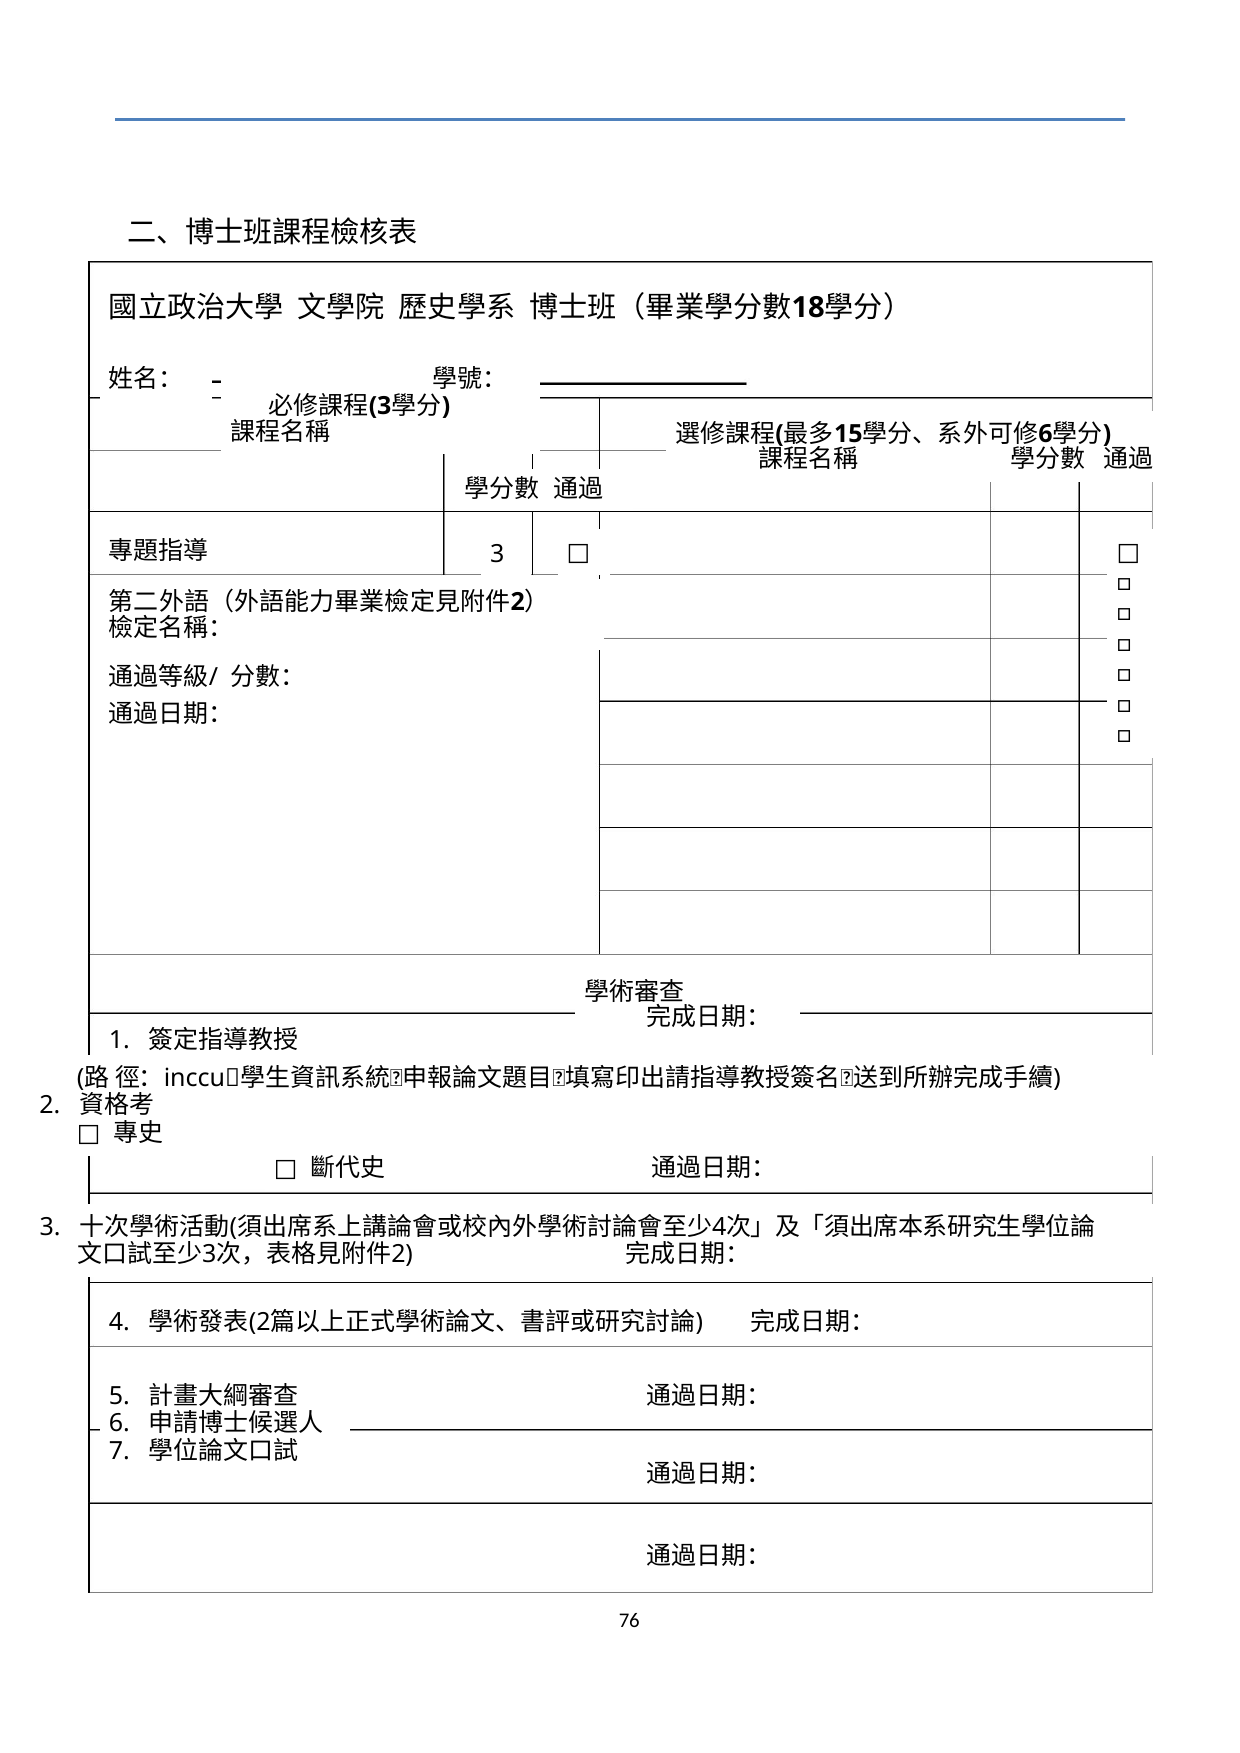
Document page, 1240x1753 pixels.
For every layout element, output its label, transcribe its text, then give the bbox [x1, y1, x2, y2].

text 5. 計畫大綱審查 [109, 1382, 341, 1410]
text 2. 資格考 [39, 1092, 1231, 1119]
text 1. 簽定指導教授 [109, 1027, 316, 1054]
text □ 專史 [77, 1119, 1231, 1147]
text 課程名稱 學分數 通過 [758, 448, 1208, 473]
text 4. 學術發表(2篇以上正式學術論文、書評或研究討論) [109, 1308, 741, 1336]
text □ [1116, 688, 1151, 718]
text 學號： [432, 367, 531, 392]
text 二、博士班課程檢核表 [127, 219, 446, 249]
text □ [1116, 566, 1151, 596]
text □ [566, 538, 601, 566]
text 通過日期： [646, 1544, 791, 1569]
text 通過日期： [109, 703, 253, 728]
picture [88, 261, 1153, 1055]
text 國立政治大學 文學院 歷史學系 博士班（畢業學分數18學分） [109, 292, 1014, 324]
text 完成日期： [750, 1311, 895, 1336]
text 通過等級/ 分數： [109, 663, 323, 691]
text □ [1116, 627, 1151, 657]
text (路 徑：inccu學生資訊系統申報論文題目填寫印出請指導教授簽名送到所辦完成手續) [77, 1064, 1231, 1092]
text 通過日期： [651, 1156, 796, 1181]
text 必修課程(3學分) [268, 392, 531, 420]
picture [88, 1156, 1153, 1204]
text □ [1116, 538, 1151, 566]
text 檢定名稱： [109, 616, 595, 641]
text □ 斷代史 [274, 1154, 396, 1182]
text 6. 申請博士候選人 [109, 1410, 341, 1437]
text 文口試至少3次，表格見附件2) 完成日期： [77, 1241, 1231, 1268]
text 76 [618, 1607, 653, 1632]
text 完成日期： [646, 1005, 791, 1030]
text □ [1116, 596, 1151, 627]
text 學分數 通過 [464, 477, 624, 502]
text 3. 十次學術活動(須出席系上講論會或校內外學術討論會至少4次」及「須出席本系研究生學位論 [39, 1213, 1231, 1241]
text 專題指導 [109, 539, 228, 564]
text 課程名稱 [230, 420, 531, 445]
text 學術審查 [584, 980, 791, 1005]
text □ [1116, 718, 1151, 749]
text 3 [490, 540, 522, 568]
text □ [1116, 657, 1151, 688]
text 姓名： [109, 367, 203, 392]
text 第二外語（外語能力畢業檢定見附件2） [109, 588, 595, 616]
text 選修課程(最多15學分、系外可修6學分) [675, 420, 1208, 448]
text 通過日期： [646, 1384, 791, 1409]
text 7. 學位論文口試 [109, 1437, 341, 1465]
text 通過日期： [646, 1463, 791, 1488]
picture [88, 1277, 1153, 1593]
